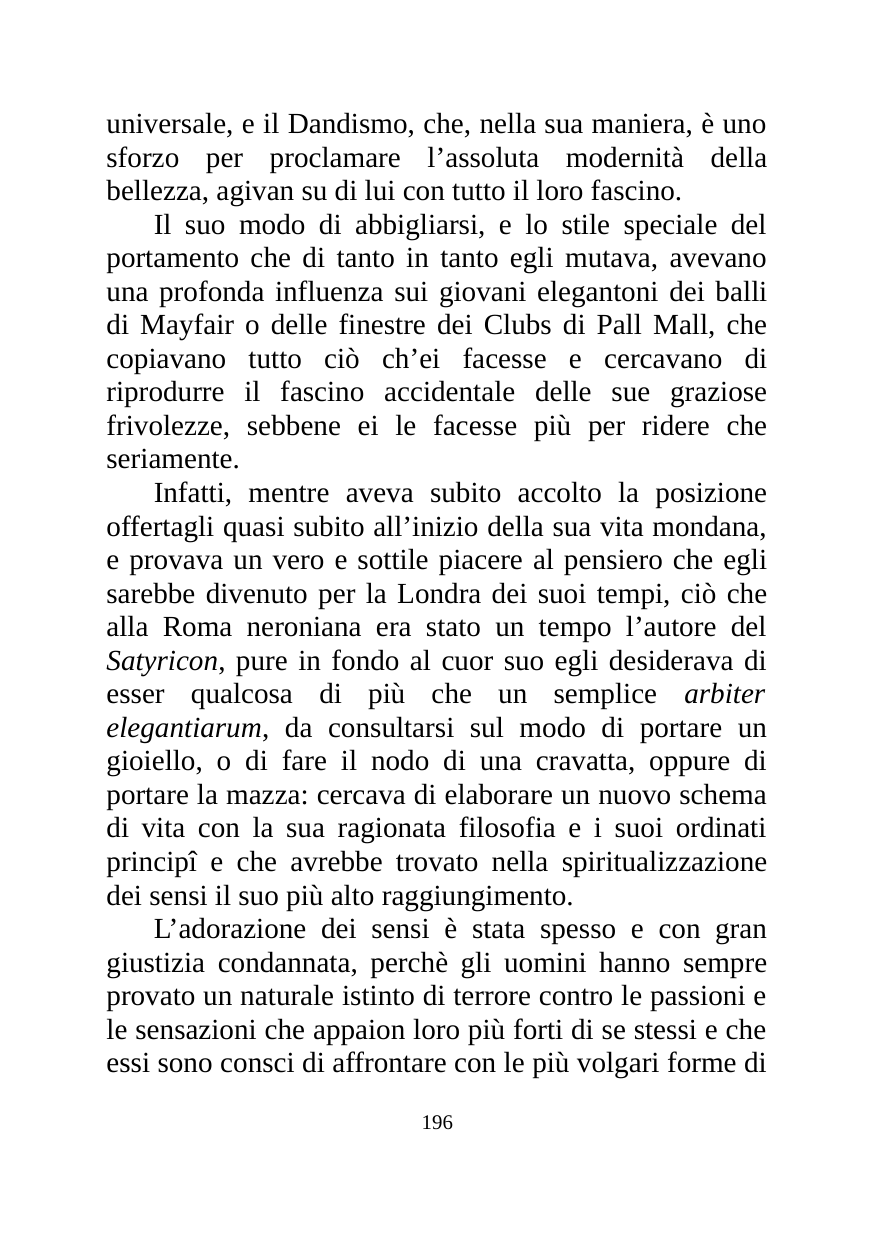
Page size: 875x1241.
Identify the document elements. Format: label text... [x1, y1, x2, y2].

text Infatti, mentre aveva subito accolto la posizione offertagli quasi subito all’inizio della sua vita mondana, e provava un vero e sottile piacere al pensiero che egli sarebbe divenuto per la Londra dei suoi tempi, ciò che alla Roma neroniana era stato un tempo l’autore del Satyricon, pure in fondo al cuor suo egli desiderava di esser qualcosa di più che un semplice arbiter elegantiarum, da consultarsi sul modo di portare un gioiello, o di fare il nodo di una cravatta, oppure di portare la mazza: cercava di elaborare un nuovo schema di vita con la sua ragionata filosofia e i suoi ordinati principî e che avrebbe trovato nella spiritualizzazione dei sensi il suo più alto raggiungimento. [106, 475, 768, 911]
text L’adorazione dei sensi è stata spesso e con gran giustizia condannata, perchè gli uomini hanno sempre provato un naturale istinto di terrore contro le passioni e le sensazioni che appaion loro più forti di se stessi e che essi sono consci di affrontare con le più volgari forme di [106, 911, 768, 1079]
text Il suo modo di abbigliarsi, e lo stile speciale del portamento che di tanto in tanto egli mutava, avevano una profonda influenza sui giovani elegantoni dei balli di Mayfair o delle finestre dei Clubs di Pall Mall, che copiavano tutto ciò ch’ei facesse e cercavano di riprodurre il fascino accidentale delle sue graziose frivolezze, sebbene ei le facesse più per ridere che seriamente. [106, 207, 768, 475]
text universale, e il Dandismo, che, nella sua maniera, è uno sforzo per proclamare l’assoluta modernità della bellezza, agivan su di lui con tutto il loro fascino. [106, 106, 768, 207]
